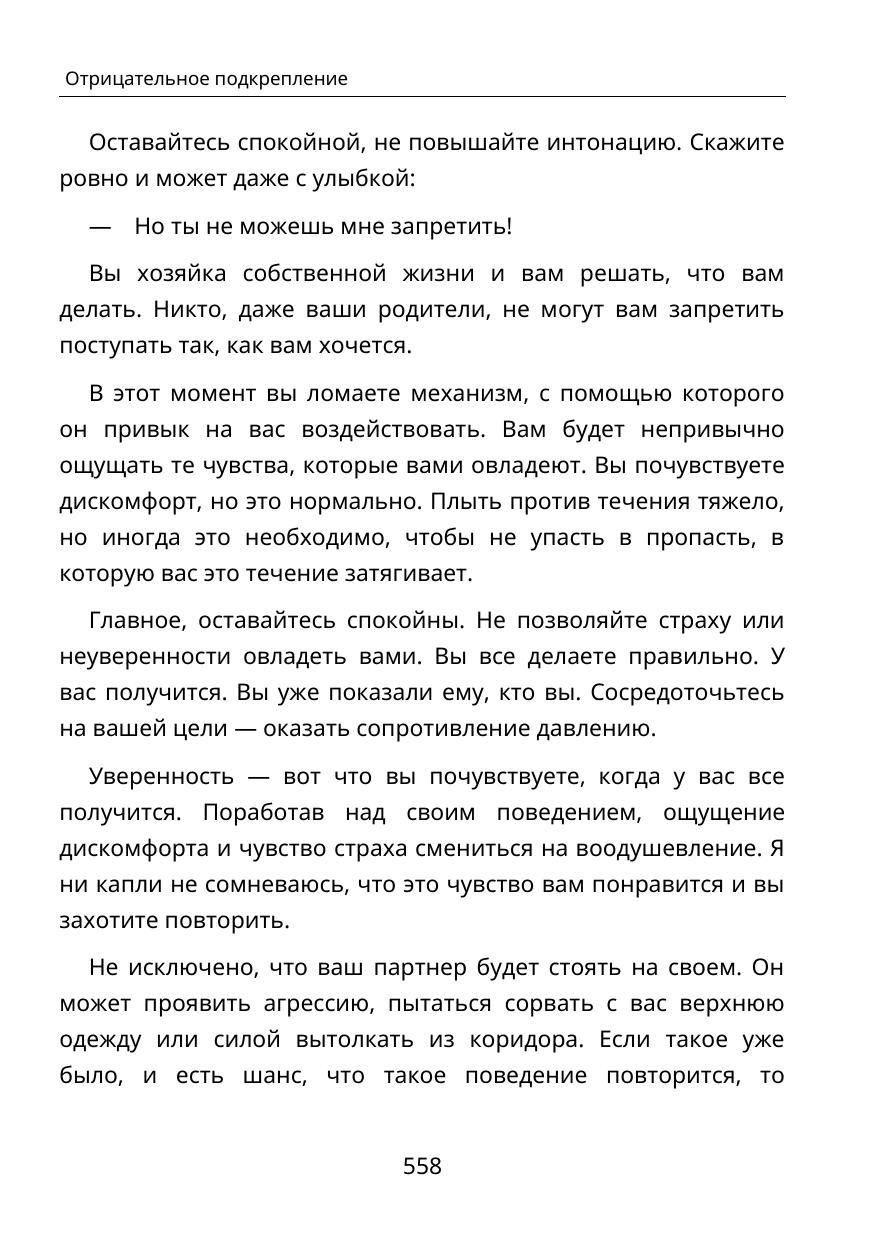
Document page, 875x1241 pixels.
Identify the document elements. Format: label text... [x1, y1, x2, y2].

list Но ты не можешь мне запретить! [59, 210, 786, 241]
text Вы хозяйка собственной жизни и вам решать, что вам делать. Никто, даже ваши родители, не могут вам запретить поступать так, как вам хочется. [59, 257, 786, 361]
text Уверенность — вот что вы почувствуете, когда у вас все получится. Поработав над своим поведением, ощущение дискомфорта и чувство страха смениться на воодушевление. Я ни капли не сомневаюсь, что это чувство вам понравится и вы захотите повторить. [59, 760, 786, 935]
text Оставайтесь спокойной, не повышайте интонацию. Скажите ровно и может даже с улыбкой: [59, 126, 786, 193]
text В этот момент вы ломаете механизм, с помощью которого он привык на вас воздействовать. Вам будет непривычно ощущать те чувства, которые вами овладеют. Вы почувствуете дискомфорт, но это нормально. Плыть против течения тяжело, но иногда это необходимо, чтобы не упасть в пропасть, в которую вас это течение затягивает. [59, 377, 786, 588]
text Не исключено, что ваш партнер будет стоять на своем. Он может проявить агрессию, пытаться сорвать с вас верхнюю одежду или силой вытолкать из коридора. Если такое уже было, и есть шанс, что такое поведение повторится, то [59, 951, 786, 1090]
text Главное, оставайтесь спокойны. Не позволяйте страху или неуверенности овладеть вами. Вы все делаете правильно. У вас получится. Вы уже показали ему, кто вы. Сосредоточьтесь на вашей цели — оказать сопротивление давлению. [59, 604, 786, 743]
